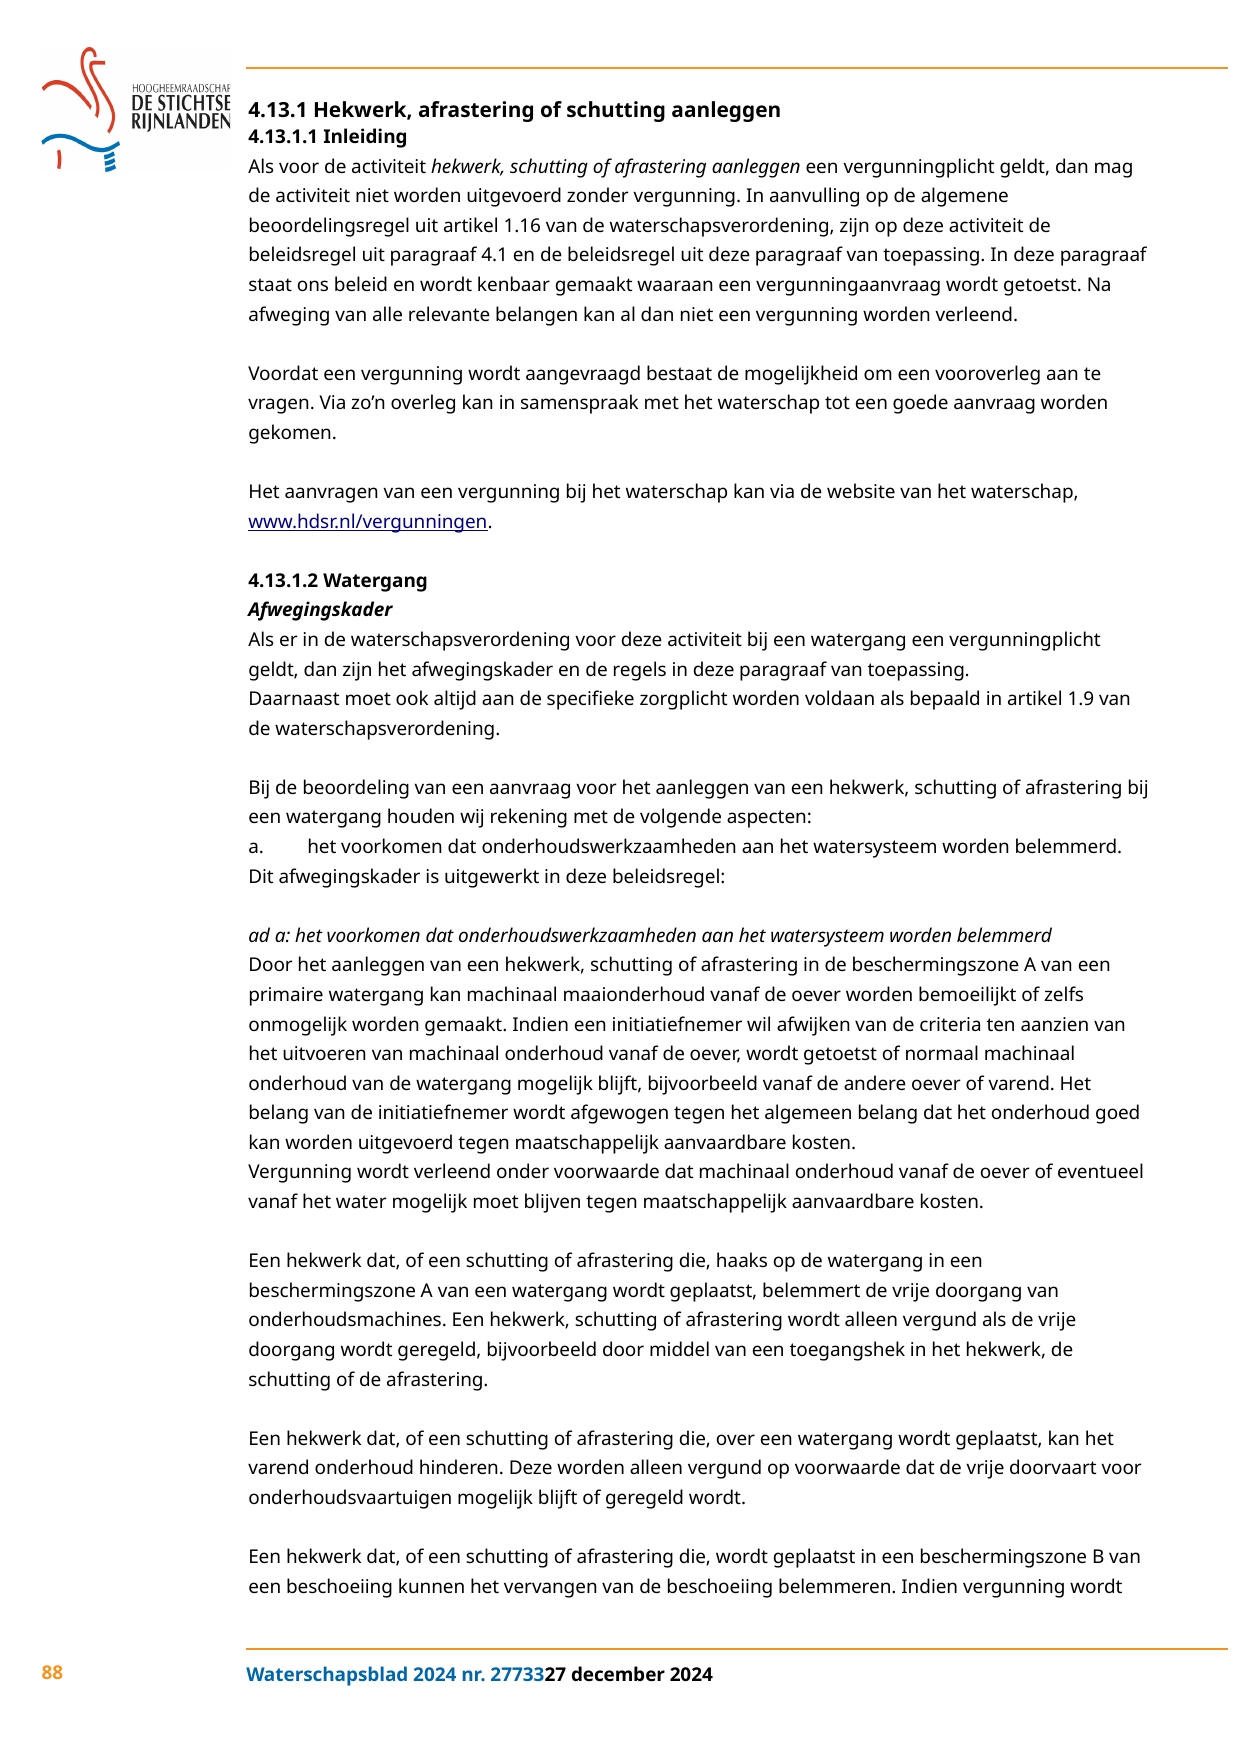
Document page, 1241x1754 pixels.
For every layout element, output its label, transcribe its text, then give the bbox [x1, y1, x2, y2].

text Een hekwerk dat, of een schutting of afrastering die, over een watergang wordt geplaatst, kan het varend onderhoud hinderen. Deze worden alleen vergund op voorwaarde dat de vrije doorvaart voor onderhoudsvaartuigen mogelijk blijft of geregeld wordt. [248, 1425, 1152, 1510]
text ad a: het voorkomen dat onderhoudswerkzaamheden aan het watersysteem worden belemmerd [248, 922, 1152, 948]
text Als voor de activiteit hekwerk, schutting of afrastering aanleggen een vergunningplicht geldt, dan mag de activiteit niet worden uitgevoerd zonder vergunning. In aanvulling op de algemene beoordelingsregel uit artikel 1.16 van de waterschapsverordening, zijn op deze activiteit de beleidsregel uit paragraaf 4.1 en de beleidsregel uit deze paragraaf van toepassing. In deze paragraaf staat ons beleid en wordt kenbaar gemaakt waaraan een vergunningaanvraag wordt getoetst. Na afweging van alle relevante belangen kan al dan niet een vergunning worden verleend. [248, 153, 1152, 326]
text 4.13.1.1 Inleiding [248, 123, 1152, 149]
text 4.13.1 Hekwerk, afrastering of schutting aanleggen [248, 95, 1152, 123]
picture [41, 47, 231, 172]
text Bij de beoordeling van een aanvraag voor het aanleggen van een hekwerk, schutting of afrastering bij een watergang houden wij rekening met de volgende aspecten: [248, 774, 1152, 829]
text Het aanvragen van een vergunning bij het waterschap kan via de website van het waterschap, www.hdsr.nl/vergunningen. [248, 478, 1152, 533]
text Een hekwerk dat, of een schutting of afrastering die, wordt geplaatst in een beschermingszone B van een beschoeiing kunnen het vervangen van de beschoeiing belemmeren. Indien vergunning wordt [248, 1543, 1152, 1598]
list het voorkomen dat onderhoudswerkzaamheden aan het watersysteem worden belemmerd. [248, 833, 1152, 859]
text Door het aanleggen van een hekwerk, schutting of afrastering in de beschermingszone A van een primaire watergang kan machinaal maaionderhoud vanaf de oever worden bemoeilijkt of zelfs onmogelijk worden gemaakt. Indien een initiatiefnemer wil afwijken van de criteria ten aanzien van het uitvoeren van machinaal onderhoud vanaf de oever, wordt getoetst of normaal machinaal onderhoud van de watergang mogelijk blijft, bijvoorbeeld vanaf de andere oever of varend. Het belang van de initiatiefnemer wordt afgewogen tegen het algemeen belang dat het onderhoud goed kan worden uitgevoerd tegen maatschappelijk aanvaardbare kosten. [248, 952, 1152, 1155]
text Afwegingskader [248, 597, 1152, 622]
text Daarnaast moet ook altijd aan de specifieke zorgplicht worden voldaan als bepaald in artikel 1.9 van de waterschapsverordening. [248, 685, 1152, 741]
text Een hekwerk dat, of een schutting of afrastering die, haaks op de watergang in een beschermingszone A van een watergang wordt geplaatst, belemmert de vrije doorgang van onderhoudsmachines. Een hekwerk, schutting of afrastering wordt alleen vergund als de vrije doorgang wordt geregeld, bijvoorbeeld door middel van een toegangshek in het hekwerk, de schutting of de afrastering. [248, 1247, 1152, 1391]
text Dit afwegingskader is uitgewerkt in deze beleidsregel: [248, 863, 1152, 888]
text Voordat een vergunning wordt aangevraagd bestaat de mogelijkheid om een vooroverleg aan te vragen. Via zo’n overleg kan in samenspraak met het waterschap tot een goede aanvraag worden gekomen. [248, 360, 1152, 445]
text Vergunning wordt verleend onder voorwaarde dat machinaal onderhoud vanaf de oever of eventueel vanaf het water mogelijk moet blijven tegen maatschappelijk aanvaardbare kosten. [248, 1159, 1152, 1214]
text Als er in de waterschapsverordening voor deze activiteit bij een watergang een vergunningplicht geldt, dan zijn het afwegingskader en de regels in deze paragraaf van toepassing. [248, 626, 1152, 681]
text 4.13.1.2 Watergang [248, 567, 1152, 593]
